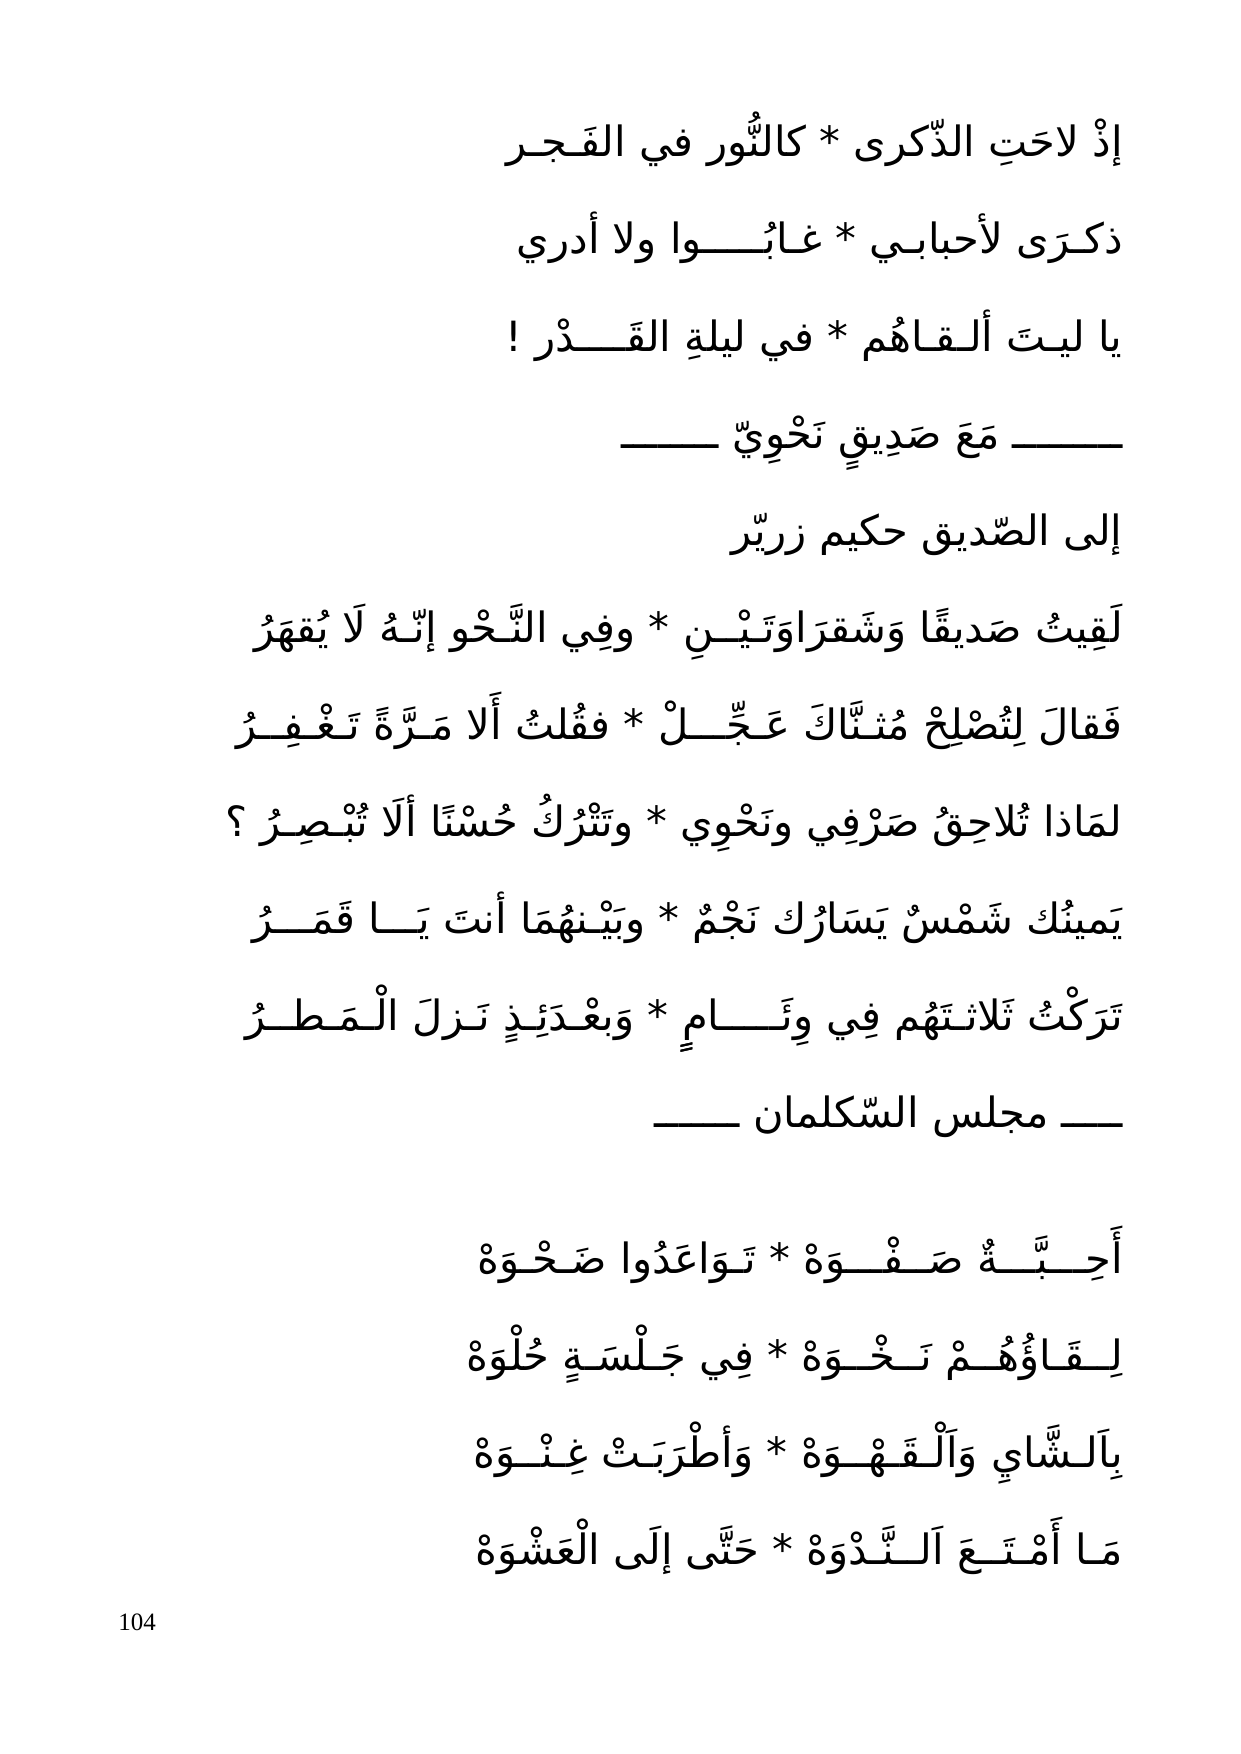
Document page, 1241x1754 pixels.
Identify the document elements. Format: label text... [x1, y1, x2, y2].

text ! يا ليـتَ ألـقـاهُم * في ليلةِ القَــــدْر [118, 312, 1122, 361]
text ذكـرَى لأحبابـي * غـابُـــــوا ولا أدري [118, 215, 1122, 264]
text مَـا أَمْـتَــعَ اَلــنَّـدْوَهْ * حَتَّى إلَى الْعَشْوَهْ [118, 1526, 1122, 1574]
text ـــــ مجلس السّكلمان ـــــــ [118, 1089, 1122, 1137]
text لِــقَـاؤُهُــمْ نَــخْــوَهْ * فِي جَـلْسَـةٍ حُلْوَهْ [118, 1332, 1122, 1380]
text بِاَلـشَّايِ وَاَلْـقَـهْــوَهْ * وَأطْرَبَـتْ غِـنْــوَهْ [118, 1429, 1122, 1477]
text إلى الصّديق حكيم زريّر [118, 506, 1122, 555]
text فَقالَ لِتُصْلِحْ مُثـنَّاكَ عَـجِّـــلْ * فقُلتُ أَلا مَـرَّةً تَـغْـفِــرُ [118, 701, 1122, 749]
text أَحِـــبَّـــةٌ صَــفْـــوَهْ * تَـوَاعَدُوا ضَـحْـوَهْ [118, 1234, 1122, 1283]
text إذْ لاحَتِ الذّكرى * كالنُّور في الفَـجـر [118, 118, 1122, 167]
text لَقِيتُ صَديقًا وَشَقرَاوَتَـيْــنِ * وفِي النَّـحْو إنّـهُ لَا يُقهَرُ [118, 603, 1122, 652]
text لمَاذا تُلاحِقُ صَرْفِي ونَحْوِي * وتَتْرُكُ حُسْنًا ألَا تُبْـصِـرُ ؟ [118, 798, 1122, 846]
text تَرَكْتُ ثَلاثـتَهُم فِي وِئَـــــامٍٍ * وَبعْـدَئِـذٍ نَـزلَ الْـمَـطــرُ [118, 992, 1122, 1040]
text يَمينُك شَمْسٌ يَسَارُك نَجْمٌ * وبَيْـنهُمَا أنتَ يَـــا قَمَـــرُ [118, 895, 1122, 943]
text ـــــــــ مَعَ صَدِيقٍ نَحْوِيّ ــــــــ [118, 409, 1122, 458]
